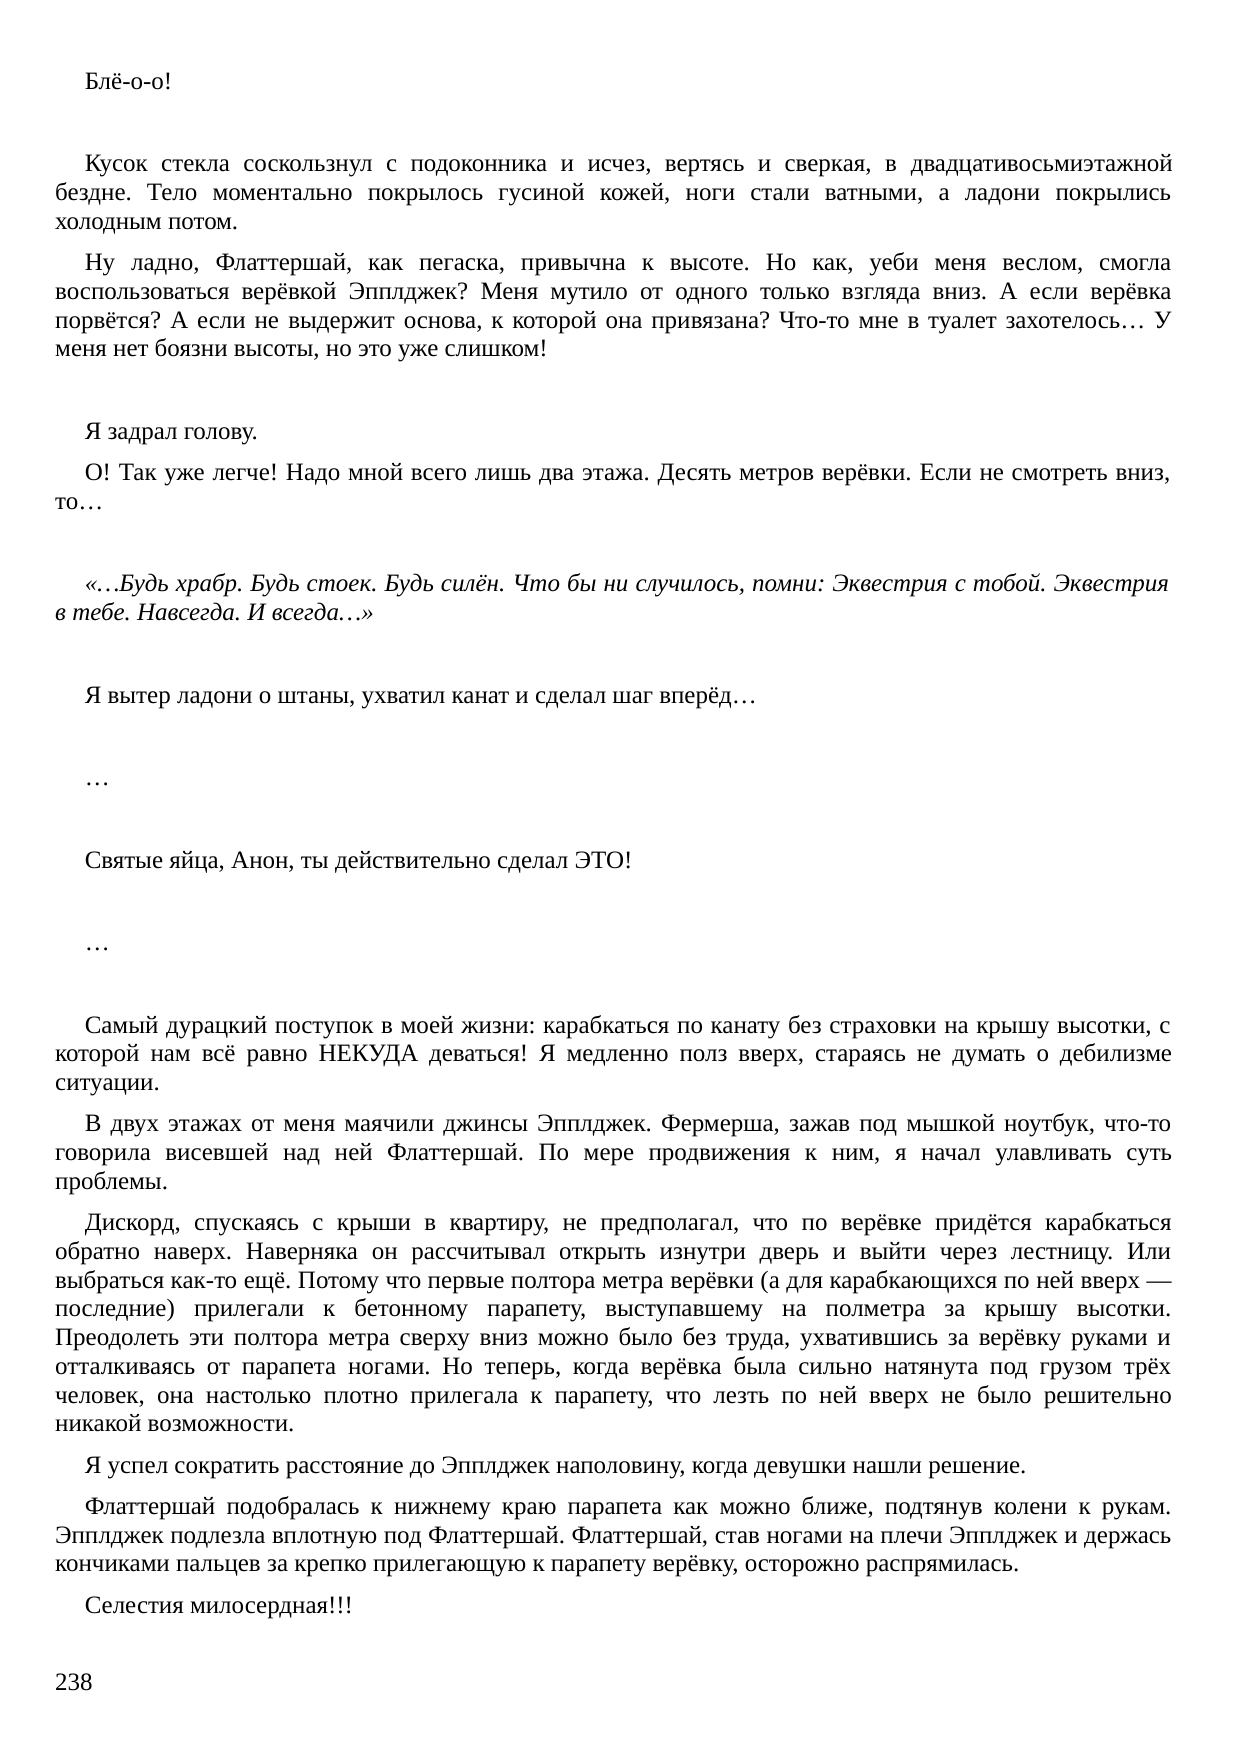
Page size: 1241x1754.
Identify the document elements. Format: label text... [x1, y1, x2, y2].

text Я вытер ладони о штаны, ухватил канат и сделал шаг вперёд… [55, 680, 1173, 708]
text Я успел сократить расстояние до Эпплджек наполовину, когда девушки нашли решение. [55, 1450, 1173, 1478]
text Флаттершай подобралась к нижнему краю парапета как можно ближе, подтянув колени к рукам. Эпплджек подлезла вплотную под Флаттершай. Флаттершай, став ногами на плечи Эпплджек и держась кончиками пальцев за крепко прилегающую к парапету верёвку, осторожно распрямилась. [55, 1491, 1173, 1577]
text Селестия милосердная!!! [55, 1590, 1173, 1618]
text Блё-о-о! [55, 66, 1173, 95]
text О! Так уже легче! Надо мной всего лишь два этажа. Десять метров верёвки. Если не смотреть вниз, то… [55, 457, 1173, 515]
text Самый дурацкий поступок в моей жизни: карабкаться по канату без страховки на крышу высотки, с которой нам всё равно НЕКУДА деваться! Я медленно полз вверх, стараясь не думать о дебилизме ситуации. [55, 1010, 1173, 1096]
text Святые яйца, Анон, ты действительно сделал ЭТО! [55, 845, 1173, 873]
text Кусок стекла соскользнул с подоконника и исчез, вертясь и сверкая, в двадцативосьмиэтажной бездне. Тело моментально покрылось гусиной кожей, ноги стали ватными, а ладони покрылись холодным потом. [55, 148, 1173, 235]
text … [55, 762, 1173, 791]
text Дискорд, спускаясь с крыши в квартиру, не предполагал, что по верёвке придётся карабкаться обратно наверх. Наверняка он рассчитывал открыть изнутри дверь и выйти через лестницу. Или выбраться как-то ещё. Потому что первые полтора метра верёвки (а для карабкающихся по ней вверх — последние) прилегали к бетонному парапету, выступавшему на полметра за крышу высотки. Преодолеть эти полтора метра сверху вниз можно было без труда, ухватившись за верёвку руками и отталкиваясь от парапета ногами. Но теперь, когда верёвка была сильно натянута под грузом трёх человек, она настолько плотно прилегала к парапету, что лезть по ней вверх не было решительно никакой возможности. [55, 1207, 1173, 1437]
text «…Будь храбр. Будь стоек. Будь силён. Что бы ни случилось, помни: Эквестрия с тобой. Эквестрия в тебе. Навсегда. И всегда…» [55, 568, 1173, 626]
text … [55, 927, 1173, 956]
text В двух этажах от меня маячили джинсы Эпплджек. Фермерша, зажав под мышкой ноутбук, что-то говорила висевшей над ней Флаттершай. По мере продвижения к ним, я начал улавливать суть проблемы. [55, 1108, 1173, 1195]
text Ну ладно, Флаттершай, как пегаска, привычна к высоте. Но как, уеби меня веслом, смогла воспользоваться верёвкой Эпплджек? Меня мутило от одного только взгляда вниз. А если верёвка порвётся? А если не выдержит основа, к которой она привязана? Что-то мне в туалет захотелось… У меня нет боязни высоты, но это уже слишком! [55, 247, 1173, 362]
text Я задрал голову. [55, 416, 1173, 445]
